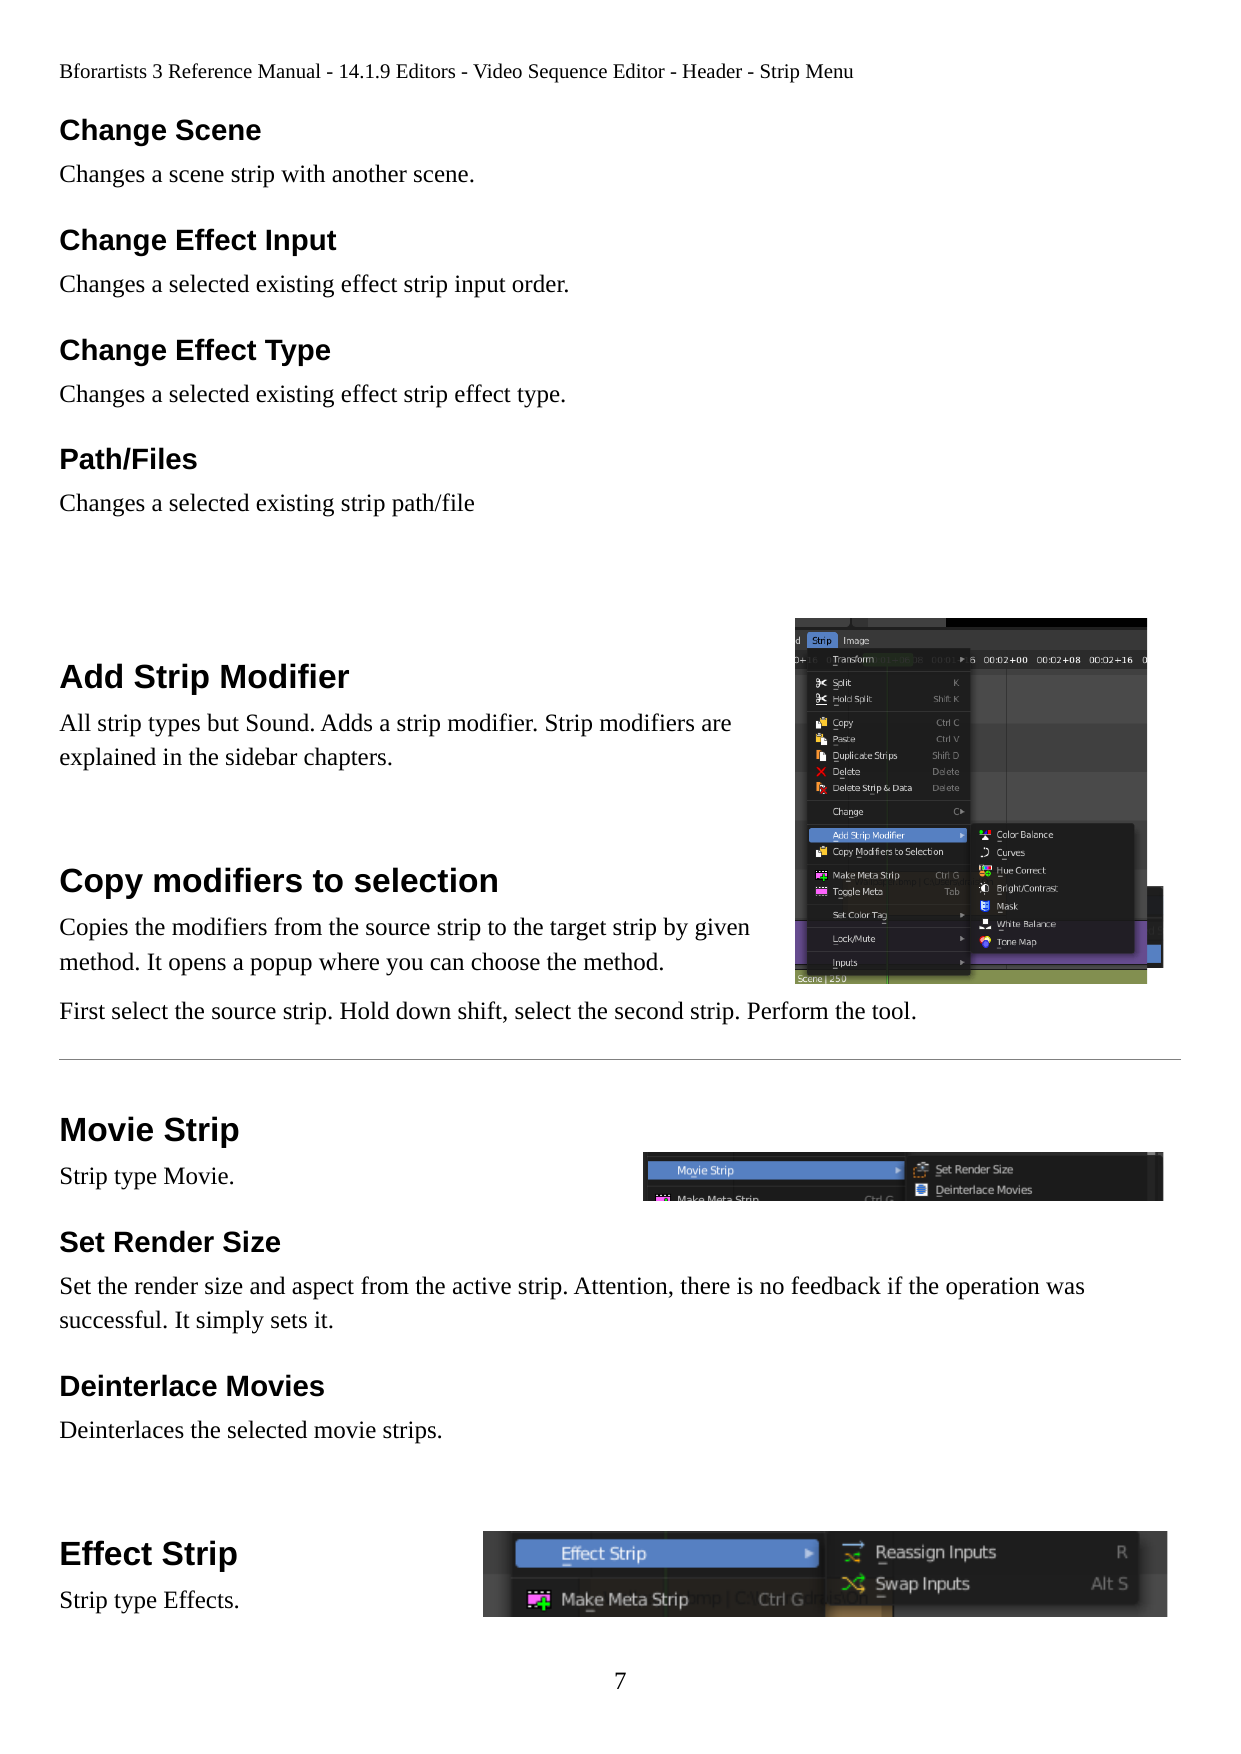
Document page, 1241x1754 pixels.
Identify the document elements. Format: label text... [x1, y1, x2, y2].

subtitle Deinterlace Movies [59, 1369, 1181, 1403]
subtitle Change Effect Type [59, 332, 1181, 366]
text [1164, 1161, 1181, 1190]
text Changes a scene strip with another scene. [59, 159, 1181, 188]
subtitle [1148, 861, 1181, 900]
text Changes a selected existing effect strip input order. [59, 269, 1181, 297]
text Set the render size and aspect from the active strip. Attention, there is no feedback if the operation was successful. It simply sets it. [59, 1271, 1181, 1334]
subtitle Change Effect Input [59, 222, 1181, 256]
picture [795, 618, 1164, 984]
picture [483, 1531, 1168, 1617]
subtitle Movie Strip [59, 1110, 1181, 1148]
text All strip types but Sound. Adds a strip modifier. Strip modifiers are explained in the sidebar chapters. [59, 708, 795, 771]
text Strip type Effects. [59, 1585, 483, 1614]
subtitle [1168, 1534, 1181, 1573]
text Strip type Movie. [59, 1161, 643, 1190]
text First select the source strip. Hold down shift, select the second strip. Perform the tool. [59, 996, 1181, 1024]
text Copies the modifiers from the source strip to the target strip by given method. It opens a popup where you can choose the method. [59, 912, 795, 976]
subtitle Change Scene [59, 113, 1181, 146]
text Deinterlaces the selected movie strips. [59, 1415, 1181, 1444]
subtitle Copy modifiers to selection [59, 861, 795, 900]
picture [643, 1152, 1164, 1201]
subtitle [1148, 657, 1181, 695]
subtitle Set Render Size [59, 1225, 1181, 1258]
text Changes a selected existing effect strip effect type. [59, 379, 1181, 407]
subtitle Effect Strip [59, 1534, 483, 1573]
subtitle Add Strip Modifier [59, 657, 795, 695]
subtitle Path/Files [59, 442, 1181, 476]
text Changes a selected existing strip path/file [59, 488, 1181, 517]
